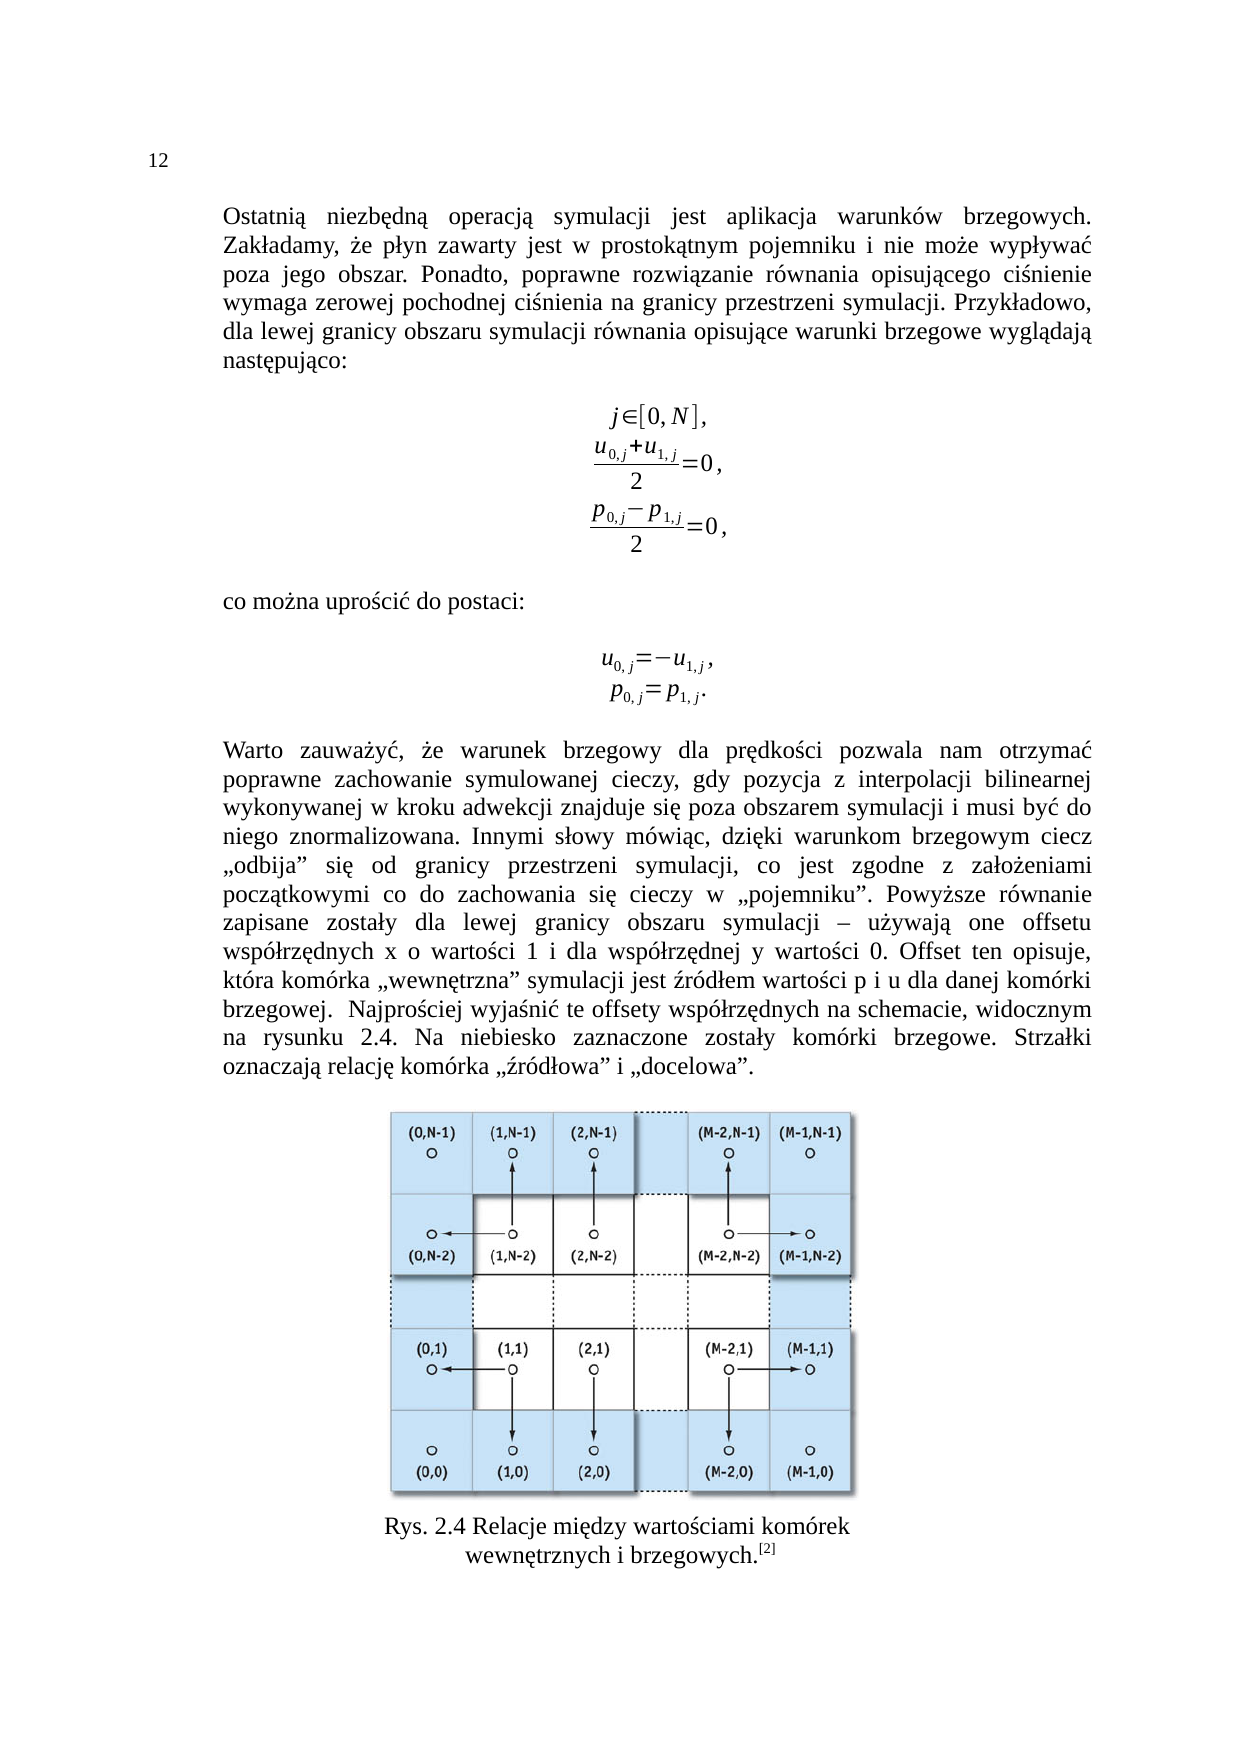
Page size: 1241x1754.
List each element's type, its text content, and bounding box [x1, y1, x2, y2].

picture [387, 1109, 860, 1501]
list Ostatnią niezbędną operacją symulacji jest aplikacja warunków brzegowych. Zakładamy, że płyn zawarty jest w prostokątnym pojemniku i nie może wypływać poza jego obszar. Ponadto, poprawne rozwiązanie równania opisującego ciśnienie wymaga zerowej pochodnej ciśnienia na granicy przestrzeni symulacji. Przykładowo, dla lewej granicy obszaru symulacji równania opisujące warunki brzegowe wyglądają następująco: [185, 201, 1093, 374]
list Warto zauważyć, że warunek brzegowy dla prędkości pozwala nam otrzymać poprawne zachowanie symulowanej cieczy, gdy pozycja z interpolacji bilinearnej wykonywanej w kroku adwekcji znajduje się poza obszarem symulacji i musi być do niego znormalizowana. Innymi słowy mówiąc, dzięki warunkom brzegowym ciecz „odbija” się od granicy przestrzeni symulacji, co jest zgodne z założeniami początkowymi co do zachowania się cieczy w „pojemniku”. Powyższe równanie zapisane zostały dla lewej granicy obszaru symulacji – używają one offsetu współrzędnych x o wartości 1 i dla współrzędnej y wartości 0. Offset ten opisuje, która komórka „wewnętrzna” symulacji jest źródłem wartości p i u dla danej komórki brzegowej. Najprościej wyjaśnić te offsety współrzędnych na schemacie, widocznym na rysunku 2.4. Na niebiesko zaznaczone zostały komórki brzegowe. Strzałki oznaczają relację komórka „źródłowa” i „docelowa”. [185, 735, 1093, 1080]
list co można uprościć do postaci: [185, 586, 1093, 614]
text wewnętrznych i brzegowych.[2] [148, 1540, 1093, 1569]
text Rys. 2.4 Relacje między wartościami komórek [148, 1511, 1093, 1540]
